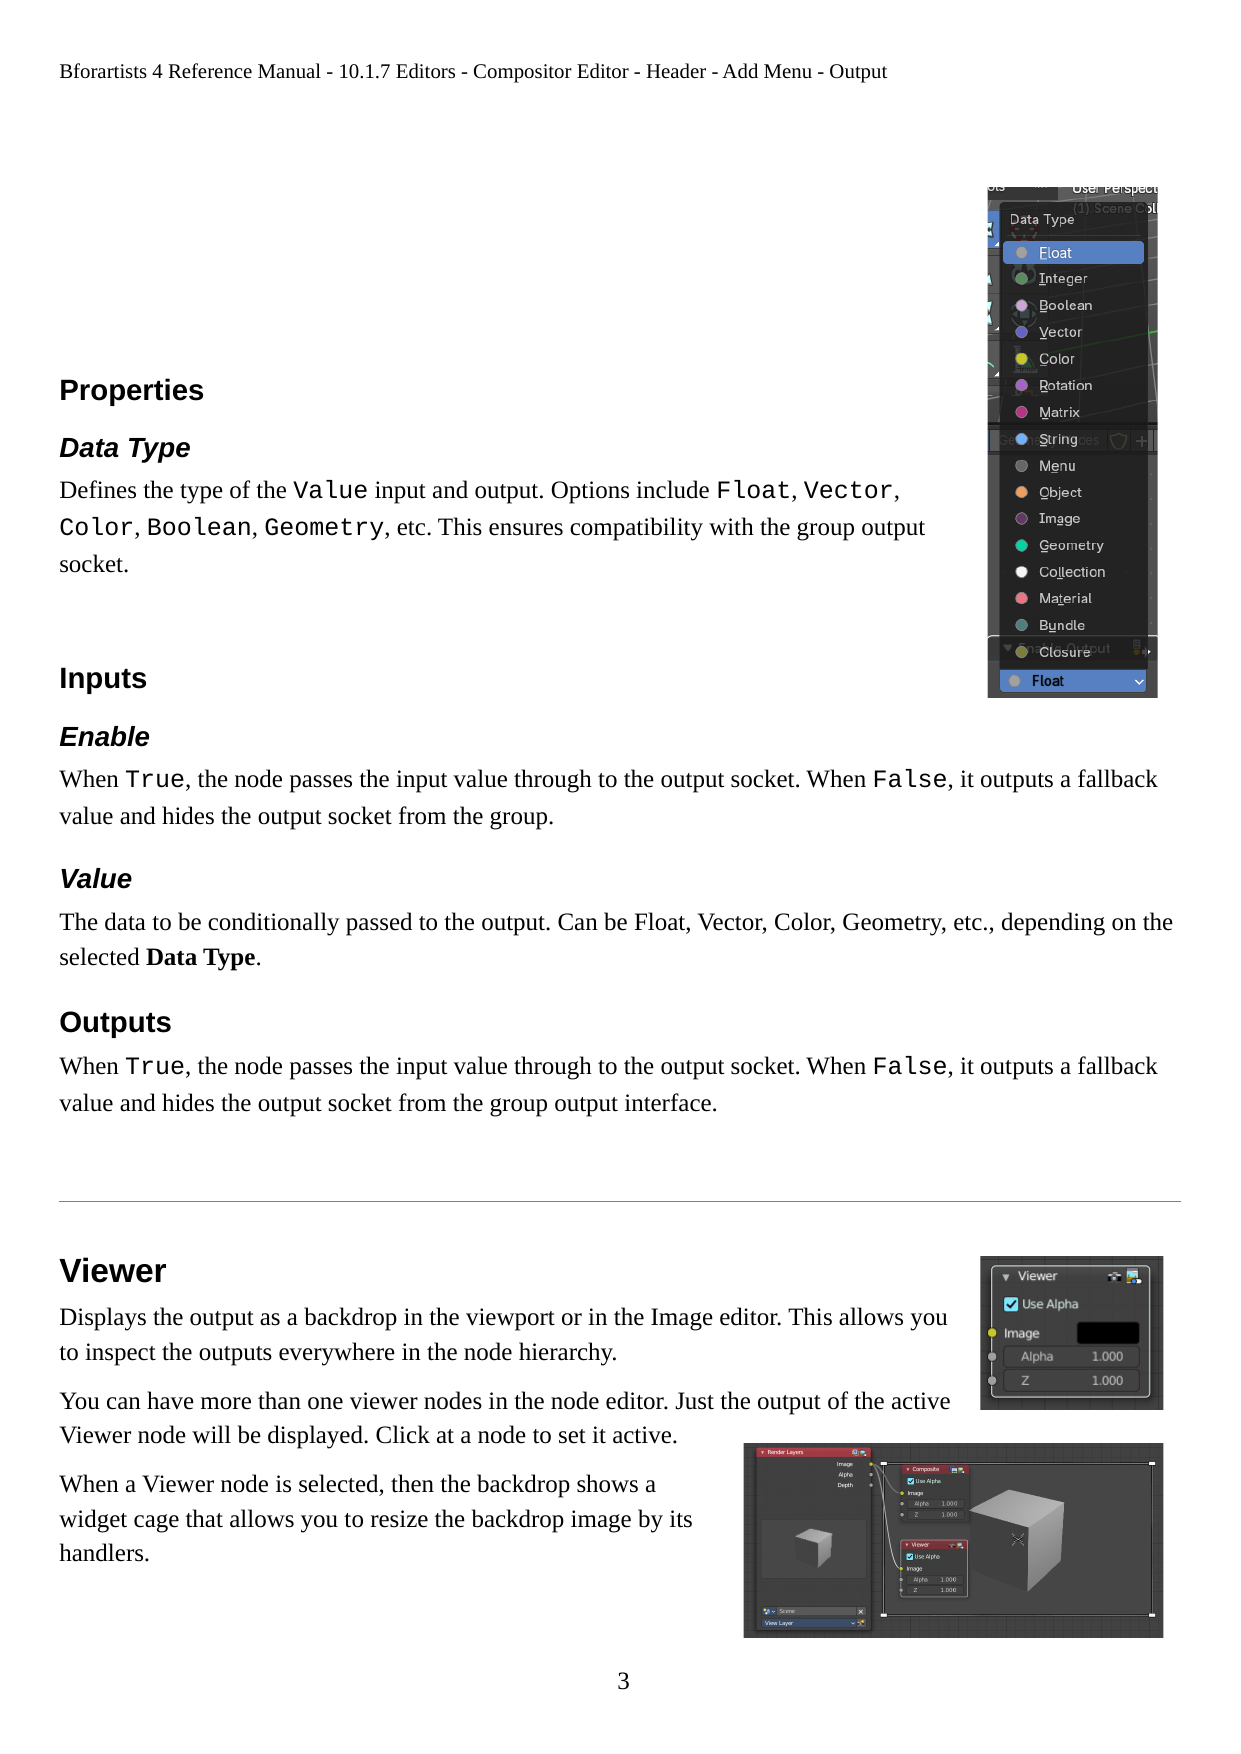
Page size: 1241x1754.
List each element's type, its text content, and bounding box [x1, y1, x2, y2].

picture [980, 1256, 1164, 1410]
subtitle Inputs [59, 661, 987, 695]
text When a Viewer node is selected, then the backdrop shows a widget cage that allows you to resize the backdrop image by its handlers. [59, 1469, 743, 1567]
subtitle Viewer [59, 1251, 1181, 1290]
subtitle [1158, 431, 1181, 463]
picture [743, 1443, 1164, 1638]
text Displays the output as a backdrop in the viewport or in the Image editor. This allows you to inspect the outputs everywhere in the node hierarchy. [59, 1302, 980, 1366]
subtitle Outputs [59, 1005, 1181, 1039]
text You can have more than one viewer nodes in the node editor. Just the output of the active Viewer node will be displayed. Click at a node to set it active. [59, 1386, 1181, 1449]
subtitle [1158, 372, 1181, 406]
text The data to be conditionally passed to the output. Can be Float, Vector, Color, Geometry, etc., depending on the selected Data Type. [59, 907, 1181, 970]
subtitle Value [59, 863, 1181, 894]
text Defines the type of the Value input and output. Options include Float, Vector, Color, Boolean, Geometry, etc. This ensures compatibility with the group output socket. [59, 476, 987, 577]
subtitle Enable [59, 720, 1181, 752]
picture [987, 187, 1158, 698]
subtitle Properties [0, 372, 987, 406]
text When True, the node passes the input value through to the output socket. When False, it outputs a fallback value and hides the output socket from the group. [59, 764, 1181, 830]
subtitle [1158, 661, 1181, 695]
text When True, the node passes the input value through to the output socket. When False, it outputs a fallback value and hides the output socket from the group output interface. [59, 1051, 1181, 1117]
subtitle Data Type [59, 431, 987, 463]
